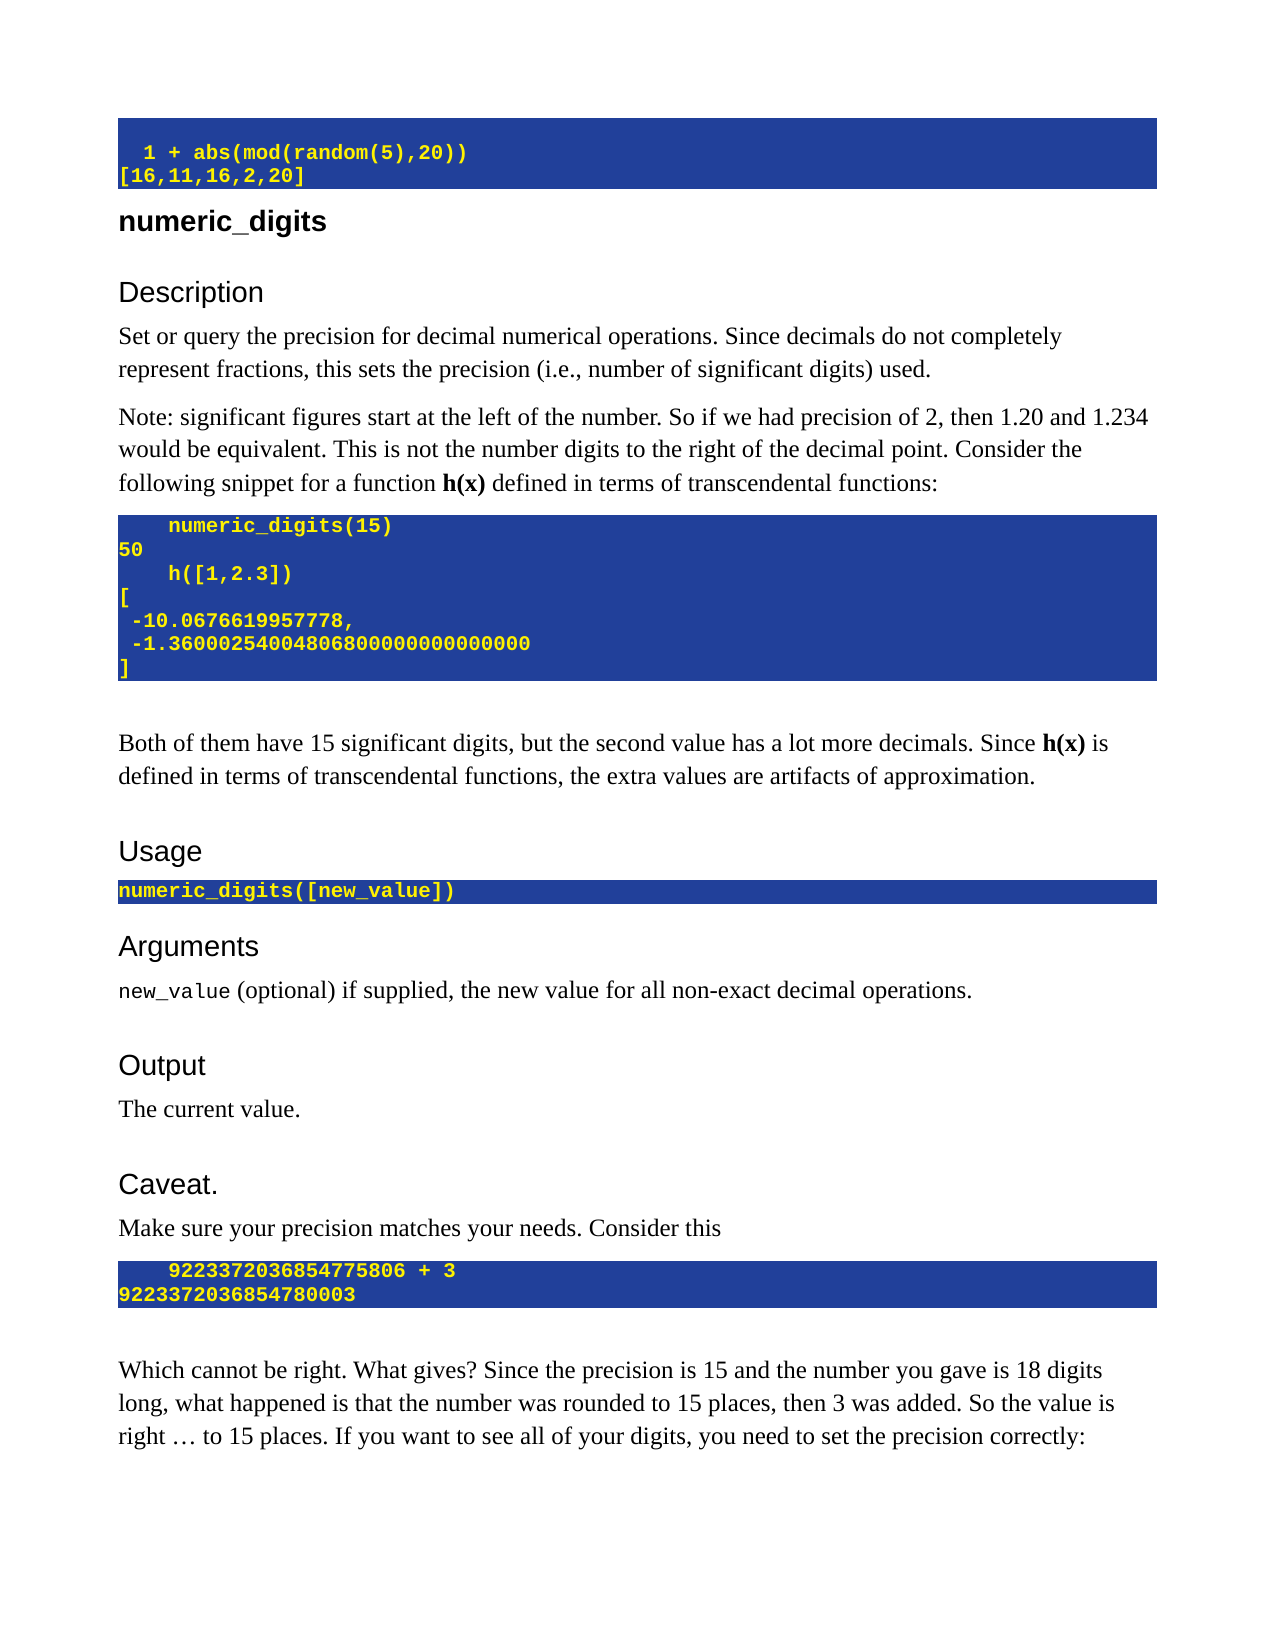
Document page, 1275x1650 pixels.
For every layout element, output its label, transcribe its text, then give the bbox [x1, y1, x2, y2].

text Which cannot be right. What gives? Since the precision is 15 and the number you gave is 18 digits long, what happened is that the number was rounded to 15 places, then 3 was added. So the value is right … to 15 places. If you want to see all of your digits, you need to set the precision correctly: [118, 1355, 1157, 1450]
text numeric_digits([new_value]) [118, 880, 1157, 904]
text -10.0676619957778, [118, 610, 1157, 633]
text The current value. [118, 1094, 1157, 1123]
subtitle Usage [118, 834, 1157, 867]
text 1 + abs(mod(random(5),20)) [118, 118, 1157, 165]
text [16,11,16,2,20] [118, 165, 1157, 189]
text Both of them have 15 significant digits, but the second value has a lot more decimals. Since h(x) is defined in terms of transcendental functions, the extra values are artifacts of approximation. [118, 728, 1157, 790]
text numeric_digits(15) [118, 515, 1157, 539]
text Set or query the precision for decimal numerical operations. Since decimals do not completely represent fractions, this sets the precision (i.e., number of significant digits) used. [118, 321, 1157, 383]
subtitle Caveat. [118, 1167, 1157, 1200]
text h([1,2.3]) [118, 562, 1157, 586]
text -1.36000254004806800000000000000 [118, 633, 1157, 657]
text 50 [118, 539, 1157, 562]
text 9223372036854775806 + 3 [118, 1261, 1157, 1284]
text 9223372036854780003 [118, 1284, 1157, 1308]
subtitle Output [118, 1048, 1157, 1082]
subtitle numeric_digits [118, 204, 1157, 237]
subtitle Arguments [118, 929, 1157, 962]
text ] [118, 657, 1157, 681]
text [ [118, 586, 1157, 610]
text new_value (optional) if supplied, the new value for all non-exact decimal operations. [118, 975, 1157, 1004]
subtitle Description [118, 275, 1157, 308]
text Note: significant figures start at the left of the number. So if we had precision of 2, then 1.20 and 1.234 would be equivalent. This is not the number digits to the right of the decimal point. Consider the following snippet for a function h(x) defined in terms of transcendental functions: [118, 402, 1157, 496]
text Make sure your precision matches your needs. Consider this [118, 1213, 1157, 1242]
